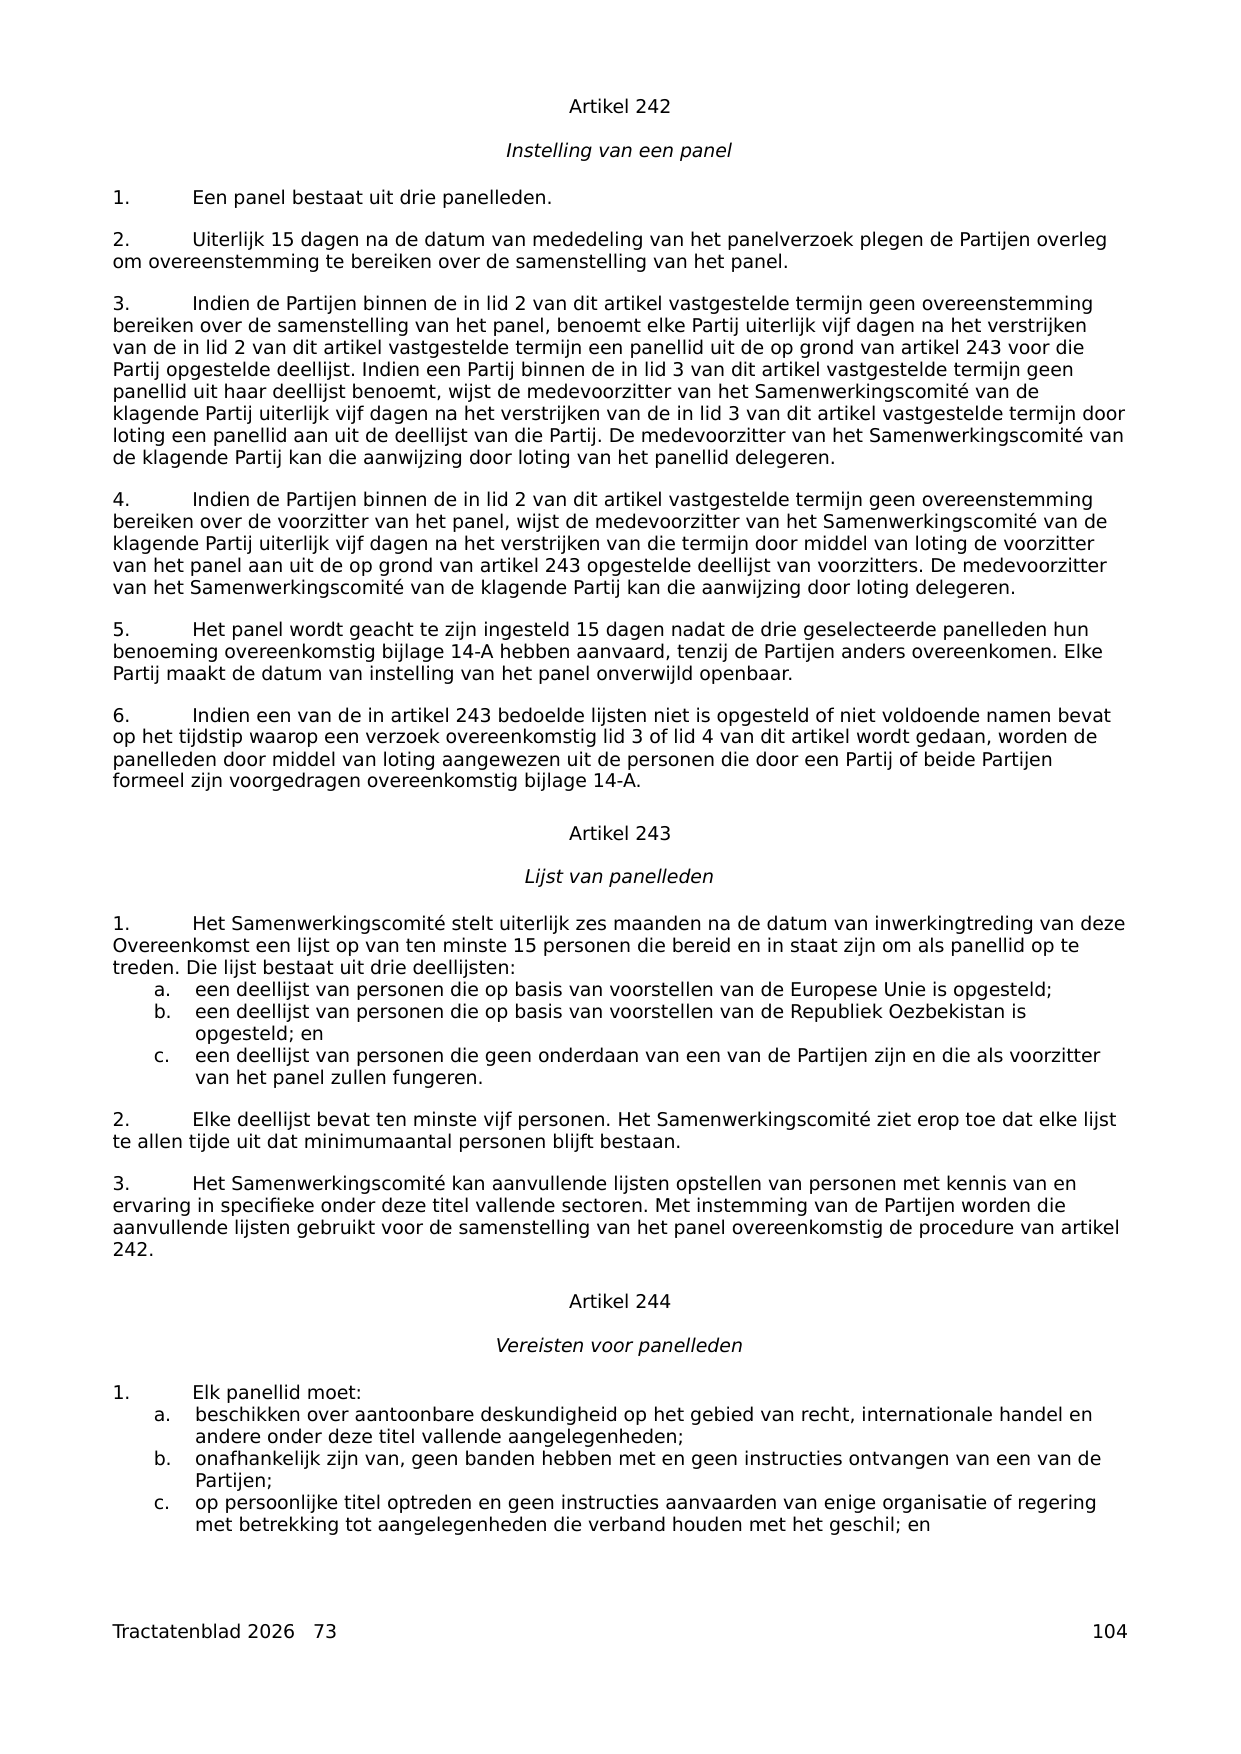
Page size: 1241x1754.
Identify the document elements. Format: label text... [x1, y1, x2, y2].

text 2. Uiterlijk 15 dagen na de datum van mededeling van het panelverzoek plegen de Partijen overleg om overeenstemming te bereiken over de samenstelling van het panel. [112, 229, 1128, 273]
text 1. Elk panellid moet: [112, 1382, 1128, 1404]
text a. beschikken over aantoonbare deskundigheid op het gebied van recht, internationale handel en andere onder deze titel vallende aangelegenheden; [153, 1404, 1128, 1448]
text c. een deellijst van personen die geen onderdaan van een van de Partijen zijn en die als voorzitter van het panel zullen fungeren. [153, 1045, 1128, 1089]
text 1. Een panel bestaat uit drie panelleden. [112, 187, 1128, 209]
text b. onafhankelijk zijn van, geen banden hebben met en geen instructies ontvangen van een van de Partijen; [153, 1448, 1128, 1492]
text 3. Indien de Partijen binnen de in lid 2 van dit artikel vastgestelde termijn geen overeenstemming bereiken over de samenstelling van het panel, benoemt elke Partij uiterlijk vijf dagen na het verstrijken van de in lid 2 van dit artikel vastgestelde termijn een panellid uit de op grond van artikel 243 voor die Partij opgestelde deellijst. Indien een Partij binnen de in lid 3 van dit artikel vastgestelde termijn geen panellid uit haar deellijst benoemt, wijst de medevoorzitter van het Samenwerkingscomité van de klagende Partij uiterlijk vijf dagen na het verstrijken van de in lid 3 van dit artikel vastgestelde termijn door loting een panellid aan uit de deellijst van die Partij. De medevoorzitter van het Samenwerkingscomité van de klagende Partij kan die aanwijzing door loting van het panellid delegeren. [112, 293, 1128, 469]
text a. een deellijst van personen die op basis van voorstellen van de Europese Unie is opgesteld; [153, 979, 1128, 1001]
subtitle Artikel 242 Instelling van een panel [112, 96, 1128, 162]
text c. op persoonlijke titel optreden en geen instructies aanvaarden van enige organisatie of regering met betrekking tot aangelegenheden die verband houden met het geschil; en [153, 1492, 1128, 1536]
text 2. Elke deellijst bevat ten minste vijf personen. Het Samenwerkingscomité ziet erop toe dat elke lijst te allen tijde uit dat minimumaantal personen blijft bestaan. [112, 1109, 1128, 1153]
text 3. Het Samenwerkingscomité kan aanvullende lijsten opstellen van personen met kennis van en ervaring in specifieke onder deze titel vallende sectoren. Met instemming van de Partijen worden die aanvullende lijsten gebruikt voor de samenstelling van het panel overeenkomstig de procedure van artikel 242. [112, 1173, 1128, 1261]
text 4. Indien de Partijen binnen de in lid 2 van dit artikel vastgestelde termijn geen overeenstemming bereiken over de voorzitter van het panel, wijst de medevoorzitter van het Samenwerkingscomité van de klagende Partij uiterlijk vijf dagen na het verstrijken van die termijn door middel van loting de voorzitter van het panel aan uit de op grond van artikel 243 opgestelde deellijst van voorzitters. De medevoorzitter van het Samenwerkingscomité van de klagende Partij kan die aanwijzing door loting delegeren. [112, 489, 1128, 598]
text 1. Het Samenwerkingscomité stelt uiterlijk zes maanden na de datum van inwerkingtreding van deze Overeenkomst een lijst op van ten minste 15 personen die bereid en in staat zijn om als panellid op te treden. Die lijst bestaat uit drie deellijsten: [112, 913, 1128, 979]
text 5. Het panel wordt geacht te zijn ingesteld 15 dagen nadat de drie geselecteerde panelleden hun benoeming overeenkomstig bijlage 14-A hebben aanvaard, tenzij de Partijen anders overeenkomen. Elke Partij maakt de datum van instelling van het panel onverwijld openbaar. [112, 618, 1128, 684]
subtitle Artikel 244 Vereisten voor panelleden [112, 1291, 1128, 1357]
text 6. Indien een van de in artikel 243 bedoelde lijsten niet is opgesteld of niet voldoende namen bevat op het tijdstip waarop een verzoek overeenkomstig lid 3 of lid 4 van dit artikel wordt gedaan, worden de panelleden door middel van loting aangewezen uit de personen die door een Partij of beide Partijen formeel zijn voorgedragen overeenkomstig bijlage 14-A. [112, 704, 1128, 792]
subtitle Artikel 243 Lijst van panelleden [112, 822, 1128, 888]
text b. een deellijst van personen die op basis van voorstellen van de Republiek Oezbekistan is opgesteld; en [153, 1001, 1128, 1045]
